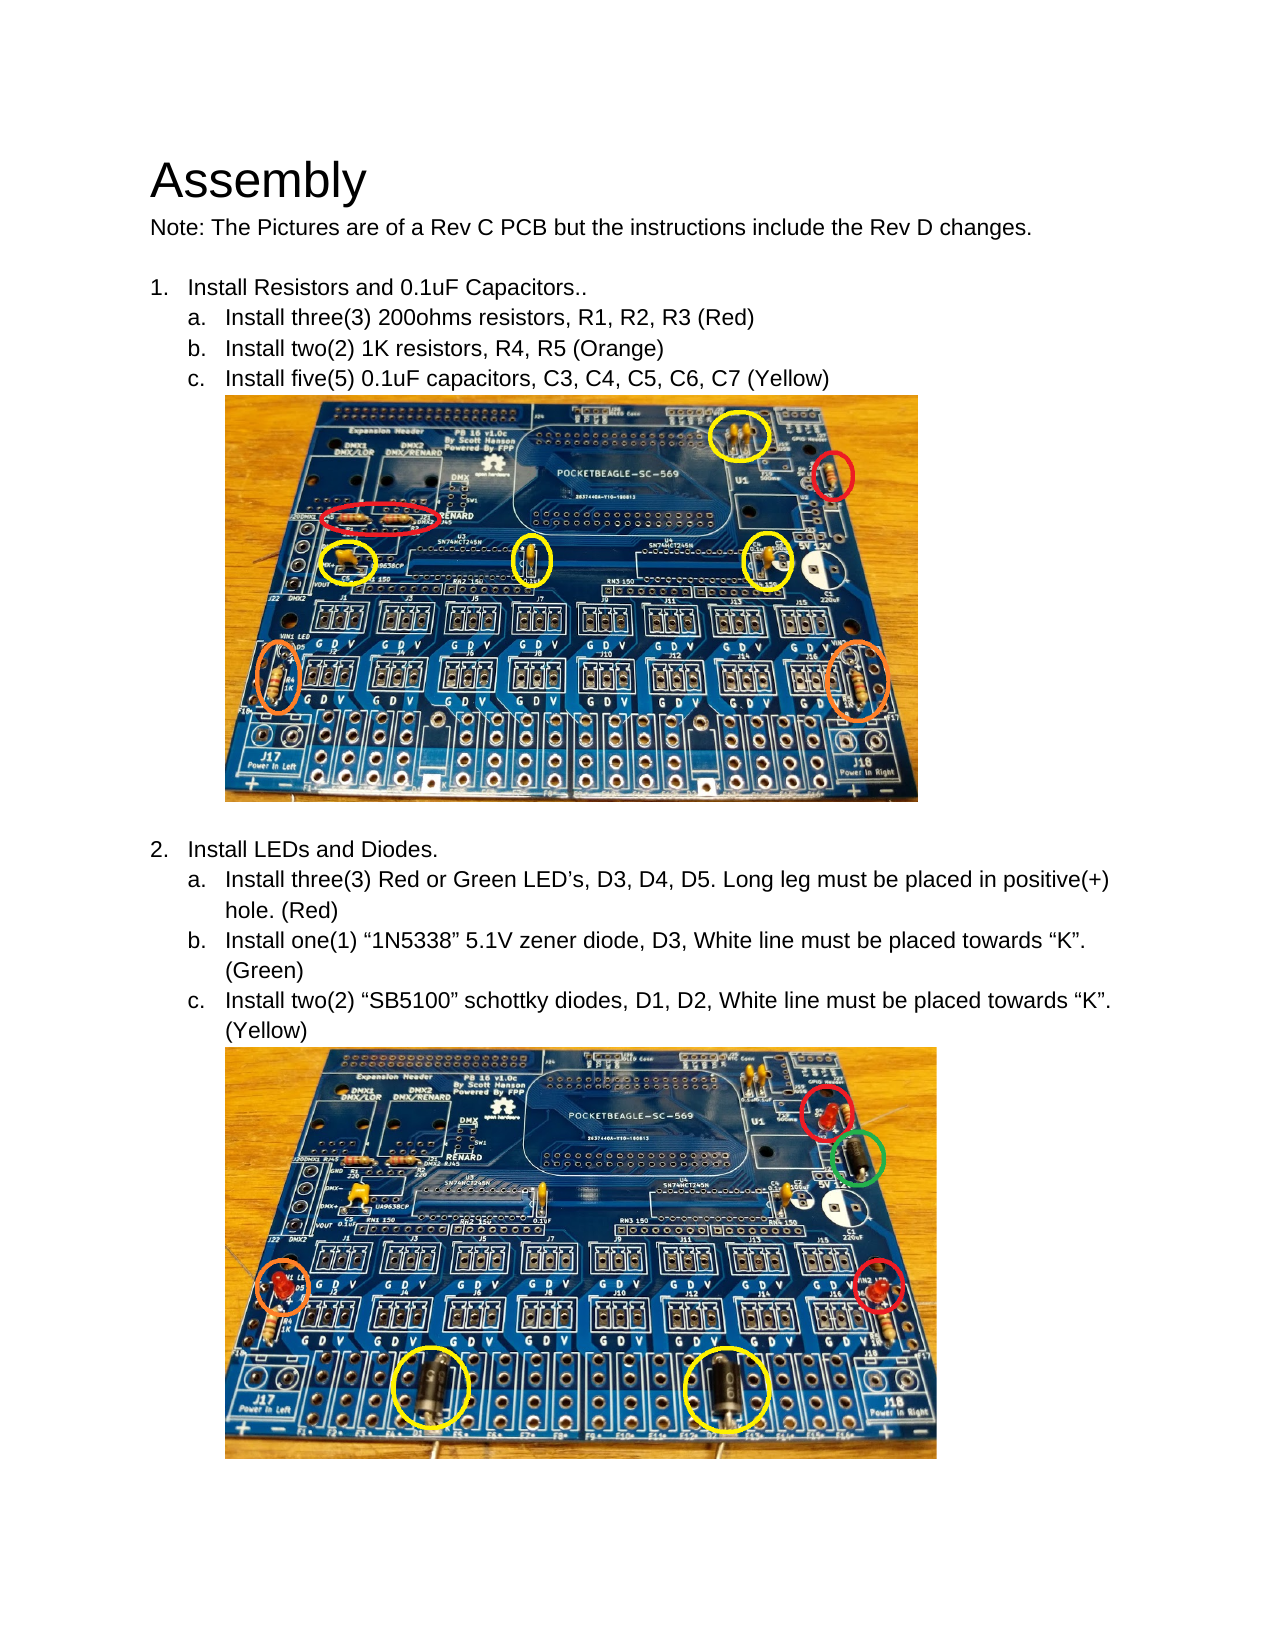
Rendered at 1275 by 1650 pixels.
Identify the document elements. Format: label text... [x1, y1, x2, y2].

list Install three(3) Red or Green LED’s, D3, D4, D5. Long leg must be placed in positive(+) hole. (Red) [187, 866, 1125, 923]
picture [225, 395, 918, 802]
list Install two(2) 1K resistors, R4, R5 (Orange) [187, 334, 1125, 361]
picture [225, 1047, 937, 1459]
list Install Resistors and 0.1uF Capacitors.. [150, 274, 1125, 301]
list Install five(5) 0.1uF capacitors, C3, C4, C5, C6, C7 (Yellow) [187, 365, 1125, 391]
text Note: The Pictures are of a Rev C PCB but the instructions include the Rev D changes. [150, 214, 1125, 240]
list Install one(1) “1N5338” 5.1V zener diode, D3, White line must be placed towards “K”. (Green) [187, 927, 1125, 983]
list (Yellow) [187, 1017, 1125, 1044]
list Install two(2) “SB5100” schottky diodes, D1, D2, White line must be placed towards “K”. [187, 987, 1125, 1013]
list Install LEDs and Diodes. [150, 836, 1125, 862]
title Assembly [150, 150, 1125, 207]
list Install three(3) 200ohms resistors, R1, R2, R3 (Red) [187, 304, 1125, 331]
